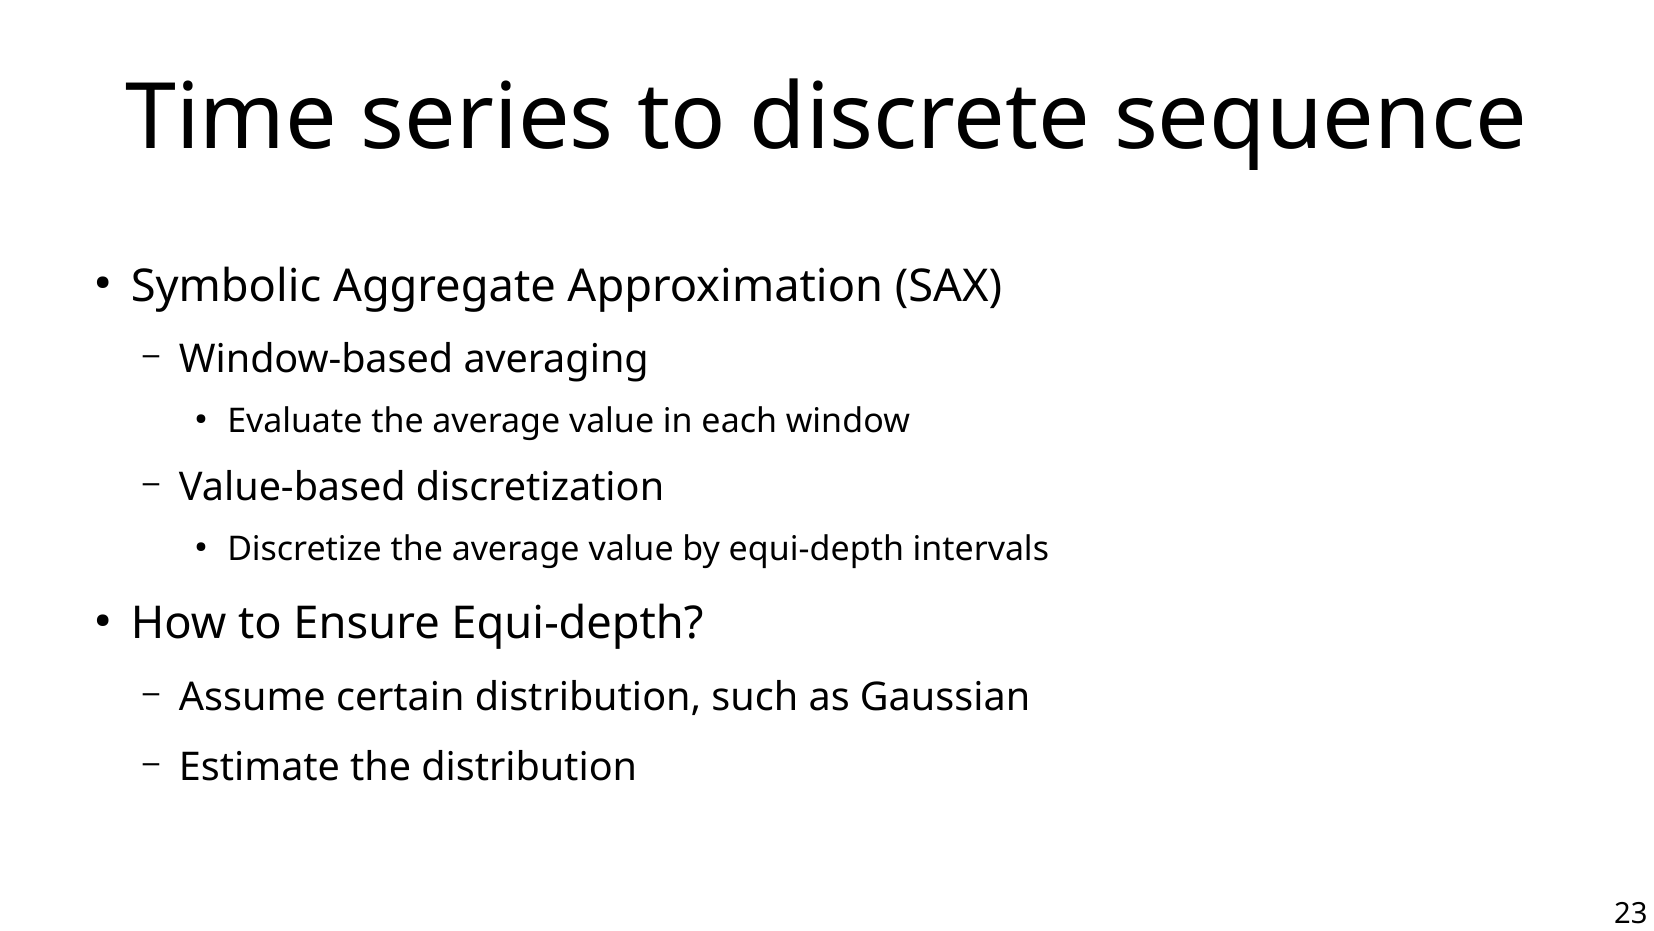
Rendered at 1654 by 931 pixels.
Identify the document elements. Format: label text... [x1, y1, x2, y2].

list Symbolic Aggregate Approximation (SAX) Window-based averaging Evaluate the average value in each window Value-based discretization Discretize the average value by equi-depth intervals How to Ensure Equi-depth? Assume certain distribution, such as Gaussian Estimate the distribution [82, 253, 1571, 793]
title Time series to discrete sequence [82, 1, 1571, 226]
